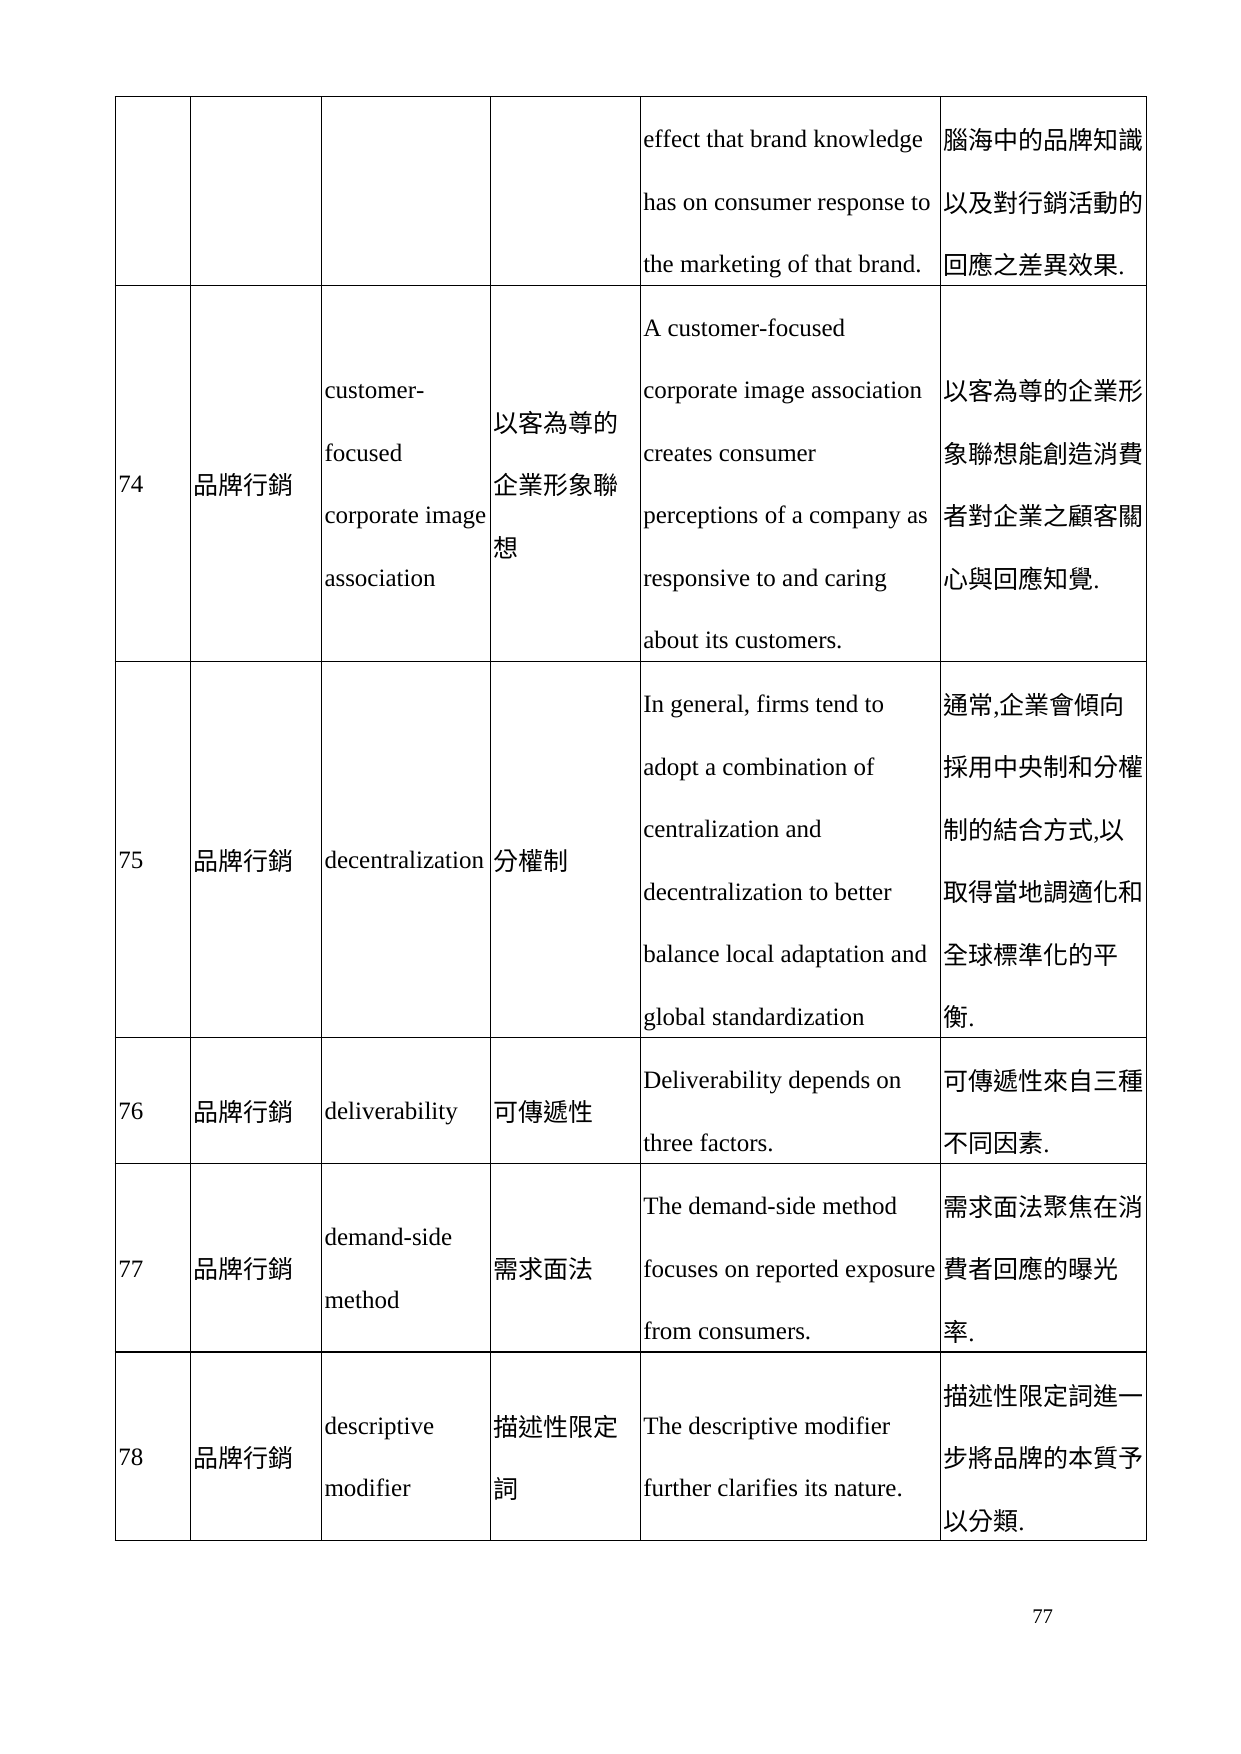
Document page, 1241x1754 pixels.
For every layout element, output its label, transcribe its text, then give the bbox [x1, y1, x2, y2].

table_cell 75 [116, 662, 190, 1037]
table_cell 可傳遞性 [491, 1038, 640, 1163]
table_cell 描述性限定詞進一步將品牌的本質予以分類. [941, 1353, 1146, 1540]
table_cell 分權制 [491, 662, 640, 1037]
table_cell demand-side method [322, 1164, 490, 1351]
table_cell 描述性限定詞 [491, 1353, 640, 1540]
table_cell 以客為尊的企業形象聯想能創造消費者對企業之顧客關心與回應知覺. [941, 286, 1146, 661]
table_cell In general, firms tend to adopt a combination of centralization and decentralization to better balance local adaptation and global standardization [641, 662, 940, 1037]
table_cell [491, 97, 640, 285]
table_cell effect that brand knowledge has on consumer response to the marketing of that brand. [641, 97, 940, 285]
table_cell 品牌行銷 [191, 1353, 321, 1540]
table_cell 77 [116, 1164, 190, 1351]
table_cell [191, 97, 321, 285]
table_cell descriptive modifier [322, 1353, 490, 1540]
table_cell 需求面法 [491, 1164, 640, 1351]
table_cell 78 [116, 1353, 190, 1540]
table_cell [116, 97, 190, 285]
table_cell deliverability [322, 1038, 490, 1163]
table_cell 可傳遞性來自三種不同因素. [941, 1038, 1146, 1163]
table_cell 品牌行銷 [191, 1164, 321, 1351]
table_cell customer-focused corporate image association [322, 286, 490, 661]
table_cell 需求面法聚焦在消費者回應的曝光率. [941, 1164, 1146, 1351]
table_cell decentralization [322, 662, 490, 1037]
table_cell The demand-side method focuses on reported exposure from consumers. [641, 1164, 940, 1351]
table_cell 74 [116, 286, 190, 661]
table_cell 通常,企業會傾向採用中央制和分權制的結合方式,以取得當地調適化和全球標準化的平衡. [941, 662, 1146, 1037]
table_cell [322, 97, 490, 285]
table_cell 腦海中的品牌知識以及對行銷活動的回應之差異效果. [941, 97, 1146, 285]
table_cell 76 [116, 1038, 190, 1163]
table_cell 品牌行銷 [191, 286, 321, 661]
table_cell Deliverability depends on three factors. [641, 1038, 940, 1163]
table_cell A customer-focused corporate image association creates consumer perceptions of a company as responsive to and caring about its customers. [641, 286, 940, 661]
table_cell The descriptive modifier further clarifies its nature. [641, 1353, 940, 1540]
table_cell 品牌行銷 [191, 1038, 321, 1163]
table_cell 以客為尊的企業形象聯想 [491, 286, 640, 661]
table_cell 品牌行銷 [191, 662, 321, 1037]
